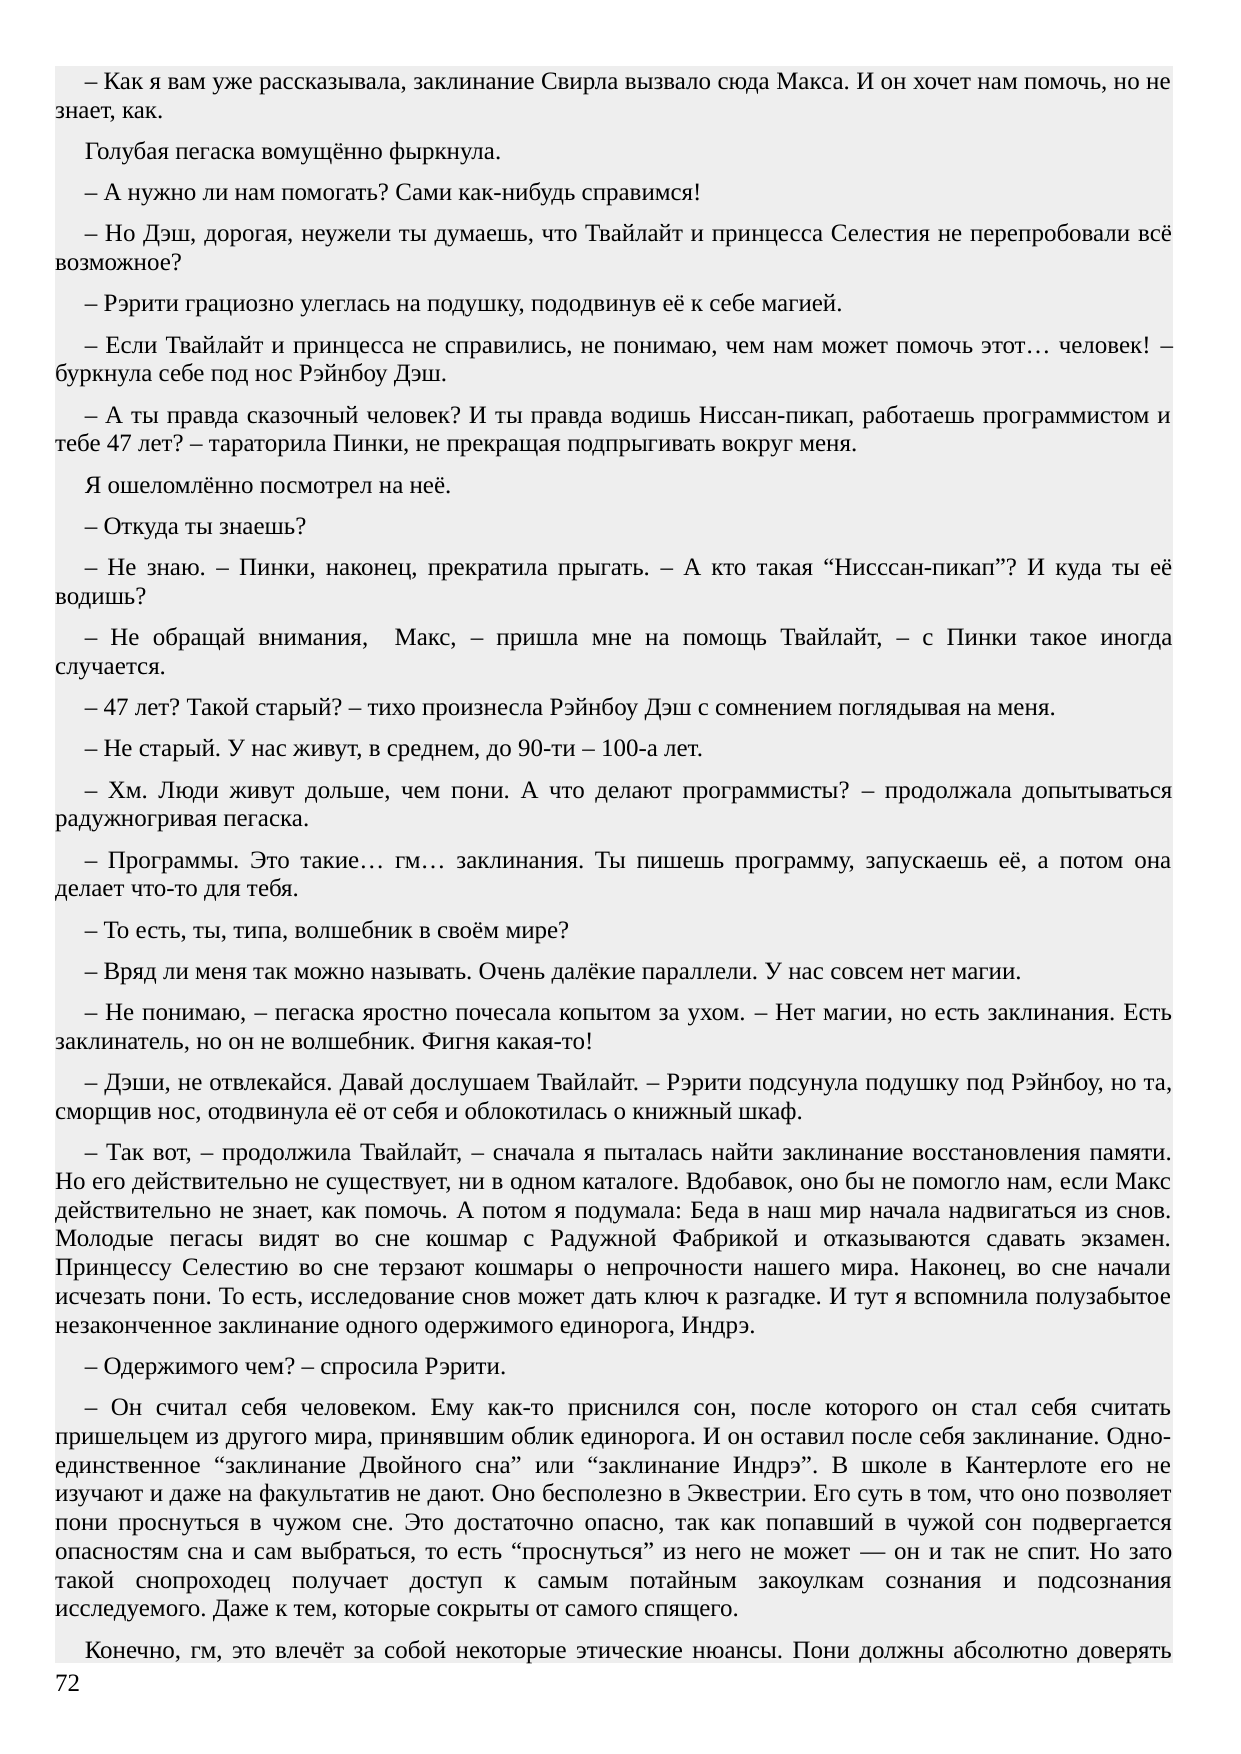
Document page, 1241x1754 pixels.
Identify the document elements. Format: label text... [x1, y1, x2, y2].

text – А ты правда сказочный человек? И ты правда водишь Ниссан-пикап, работаешь программистом и тебе 47 лет? – тараторила Пинки, не прекращая подпрыгивать вокруг меня. [55, 400, 1173, 457]
text – Не понимаю, – пегаска яростно почесала копытом за ухом. – Нет магии, но есть заклинания. Есть заклинатель, но он не волшебник. Фигня какая-то! [55, 997, 1173, 1055]
text – Так вот, – продолжила Твайлайт, – сначала я пыталась найти заклинание восстановления памяти. Но его действительно не существует, ни в одном каталоге. Вдобавок, оно бы не помогло нам, если Макс действительно не знает, как помочь. А потом я подумала: Беда в наш мир начала надвигаться из снов. Молодые пегасы видят во сне кошмар с Радужной Фабрикой и отказываются сдавать экзамен. Принцессу Селестию во сне терзают кошмары о непрочности нашего мира. Наконец, во сне начали исчезать пони. То есть, исследование снов может дать ключ к разгадке. И тут я вспомнила полузабытое незаконченное заклинание одного одержимого единорога, Индрэ. [55, 1137, 1173, 1338]
text Голубая пегаска вомущённо фыркнула. [55, 136, 1173, 165]
text – Не знаю. – Пинки, наконец, прекратила прыгать. – А кто такая “Нисссан-пикап”? И куда ты её водишь? [55, 552, 1173, 610]
text – Откуда ты знаешь? [55, 511, 1173, 540]
text – Одержимого чем? – спросила Рэрити. [55, 1351, 1173, 1380]
text – Программы. Это такие… гм… заклинания. Ты пишешь программу, запускаешь её, а потом она делает что-то для тебя. [55, 845, 1173, 902]
text – Если Твайлайт и принцесса не справились, не понимаю, чем нам может помочь этот… человек! – буркнула себе под нос Рэйнбоу Дэш. [55, 330, 1173, 387]
text – Рэрити грациозно улеглась на подушку, пододвинув её к себе магией. [55, 288, 1173, 317]
text – Он считал себя человеком. Ему как-то приснился сон, после которого он стал себя считать пришельцем из другого мира, принявшим облик единорога. И он оставил после себя заклинание. Одно-единственное “заклинание Двойного сна” или “заклинание Индрэ”. В школе в Кантерлоте его не изучают и даже на факультатив не дают. Оно бесполезно в Эквестрии. Его суть в том, что оно позволяет пони проснуться в чужом сне. Это достаточно опасно, так как попавший в чужой сон подвергается опасностям сна и сам выбраться, то есть “проснуться” из него не может — он и так не спит. Но зато такой снопроходец получает доступ к самым потайным закоулкам сознания и подсознания исследуемого. Даже к тем, которые сокрыты от самого спящего. [55, 1392, 1173, 1622]
text – 47 лет? Такой старый? – тихо произнесла Рэйнбоу Дэш с сомнением поглядывая на меня. [55, 692, 1173, 721]
text – То есть, ты, типа, волшебник в своём мире? [55, 915, 1173, 943]
text – Не обращай внимания, Макс, – пришла мне на помощь Твайлайт, – с Пинки такое иногда случается. [55, 622, 1173, 680]
text – Хм. Люди живут дольше, чем пони. А что делают программисты? – продолжала допытываться радужногривая пегаска. [55, 775, 1173, 832]
text – А нужно ли нам помогать? Сами как-нибудь справимся! [55, 177, 1173, 206]
text Я ошеломлённо посмотрел на неё. [55, 470, 1173, 498]
text – Как я вам уже рассказывала, заклинание Свирла вызвало сюда Макса. И он хочет нам помочь, но не знает, как. [55, 66, 1173, 123]
text – Вряд ли меня так можно называть. Очень далёкие параллели. У нас совсем нет магии. [55, 956, 1173, 985]
text Конечно, гм, это влечёт за собой некоторые этические нюансы. Пони должны абсолютно доверять [55, 1635, 1173, 1663]
text – Дэши, не отвлекайся. Давай дослушаем Твайлайт. – Рэрити подсунула подушку под Рэйнбоу, но та, сморщив нос, отодвинула её от себя и облокотилась о книжный шкаф. [55, 1067, 1173, 1125]
text – Не старый. У нас живут, в среднем, до 90-ти – 100-а лет. [55, 733, 1173, 762]
text – Но Дэш, дорогая, неужели ты думаешь, что Твайлайт и принцесса Селестия не перепробовали всё возможное? [55, 218, 1173, 276]
